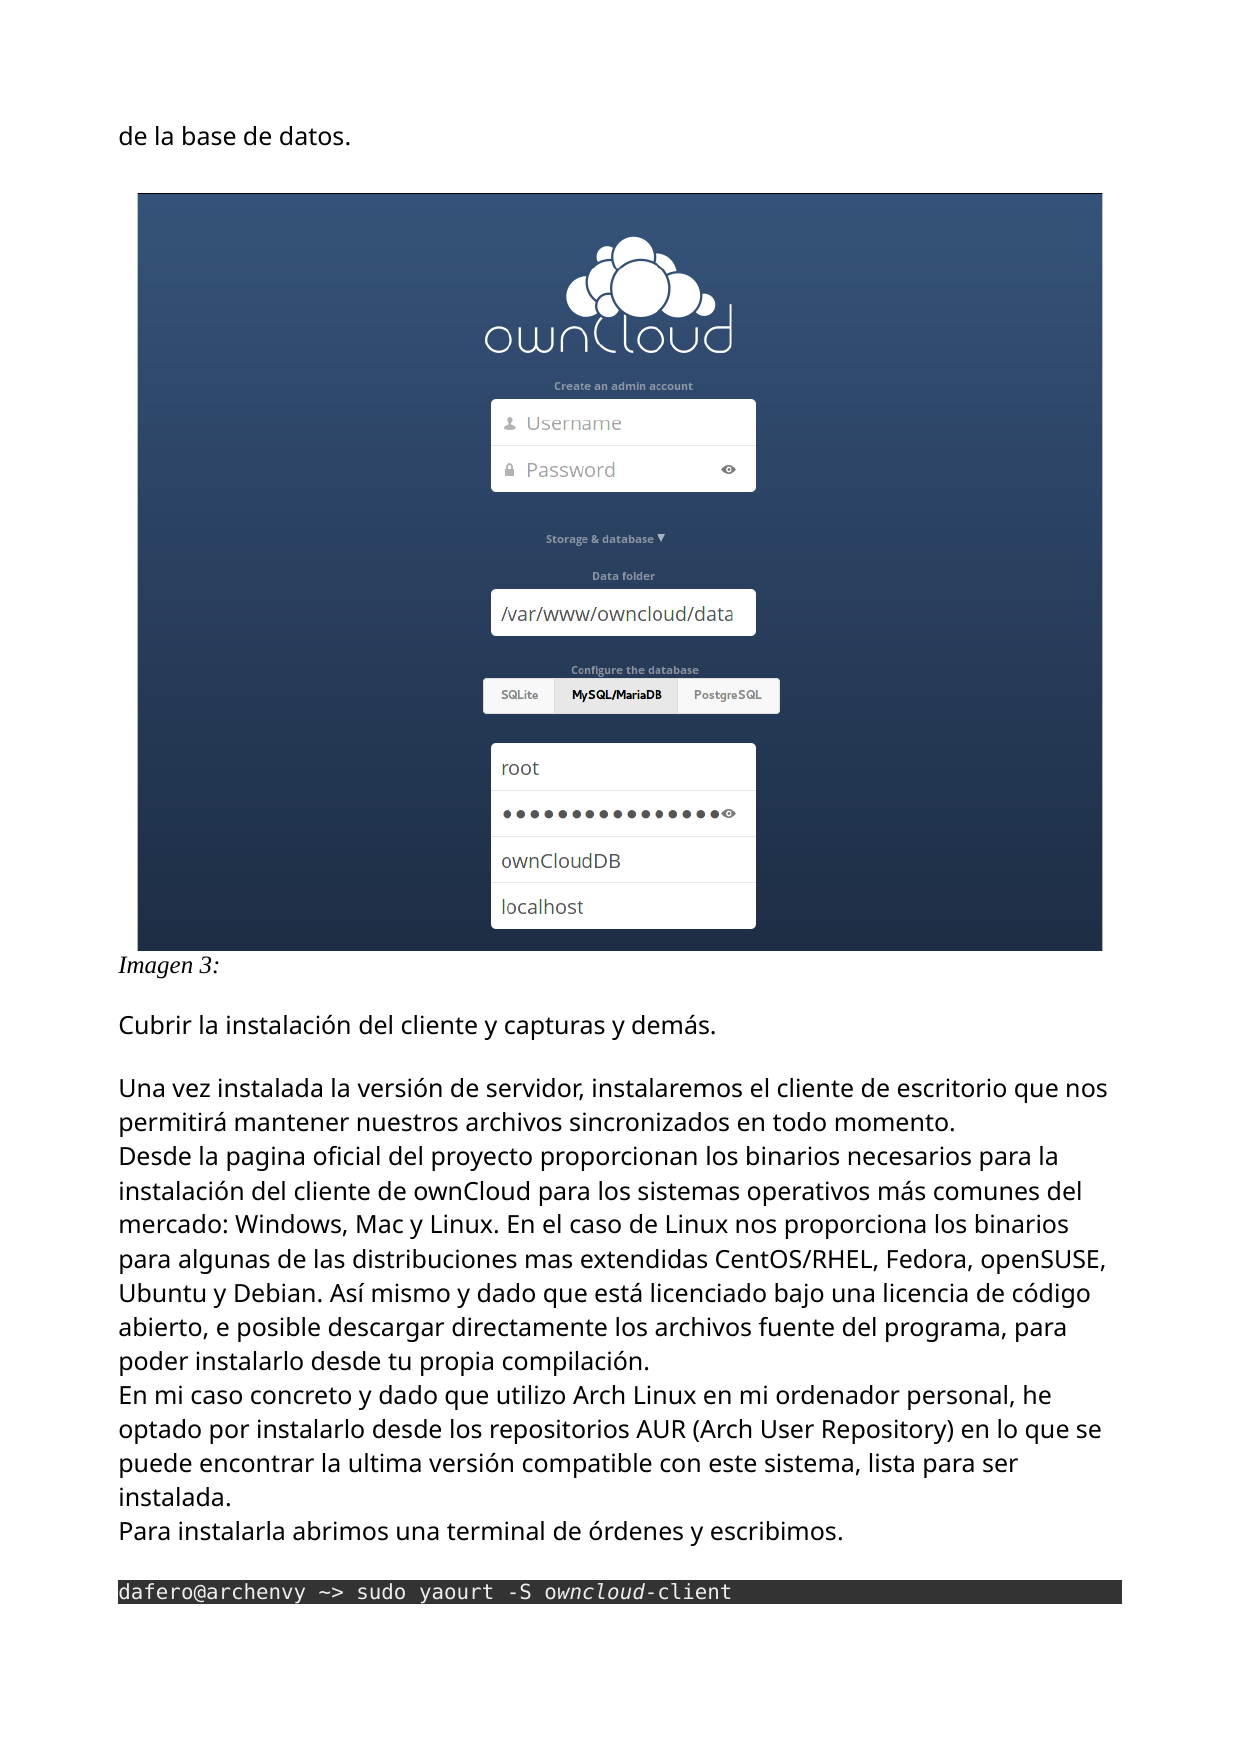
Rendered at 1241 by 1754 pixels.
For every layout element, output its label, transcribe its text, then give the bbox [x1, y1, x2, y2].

text Imagen 3: [118, 951, 1122, 979]
text Una vez instalada la versión de servidor, instalaremos el cliente de escritorio que nos permitirá mantener nuestros archivos sincronizados en todo momento. [118, 1071, 1122, 1139]
text de la base de datos. [118, 118, 1122, 152]
text Cubrir la instalación del cliente y capturas y demás. [118, 1008, 1122, 1042]
picture [137, 193, 1103, 951]
text En mi caso concreto y dado que utilizo Arch Linux en mi ordenador personal, he optado por instalarlo desde los repositorios AUR (Arch User Repository) en lo que se puede encontrar la ultima versión compatible con este sistema, lista para ser instalada. [118, 1377, 1122, 1514]
text dafero@archenvy ~> sudo yaourt -S owncloud-client [118, 1580, 1122, 1604]
text Para instalarla abrimos una terminal de órdenes y escribimos. [118, 1514, 1122, 1548]
text Desde la pagina oficial del proyecto proporcionan los binarios necesarios para la instalación del cliente de ownCloud para los sistemas operativos más comunes del mercado: Windows, Mac y Linux. En el caso de Linux nos proporciona los binarios para algunas de las distribuciones mas extendidas CentOS/RHEL, Fedora, openSUSE, Ubuntu y Debian. Así mismo y dado que está licenciado bajo una licencia de código abierto, e posible descargar directamente los archivos fuente del programa, para poder instalarlo desde tu propia compilación. [118, 1139, 1122, 1377]
